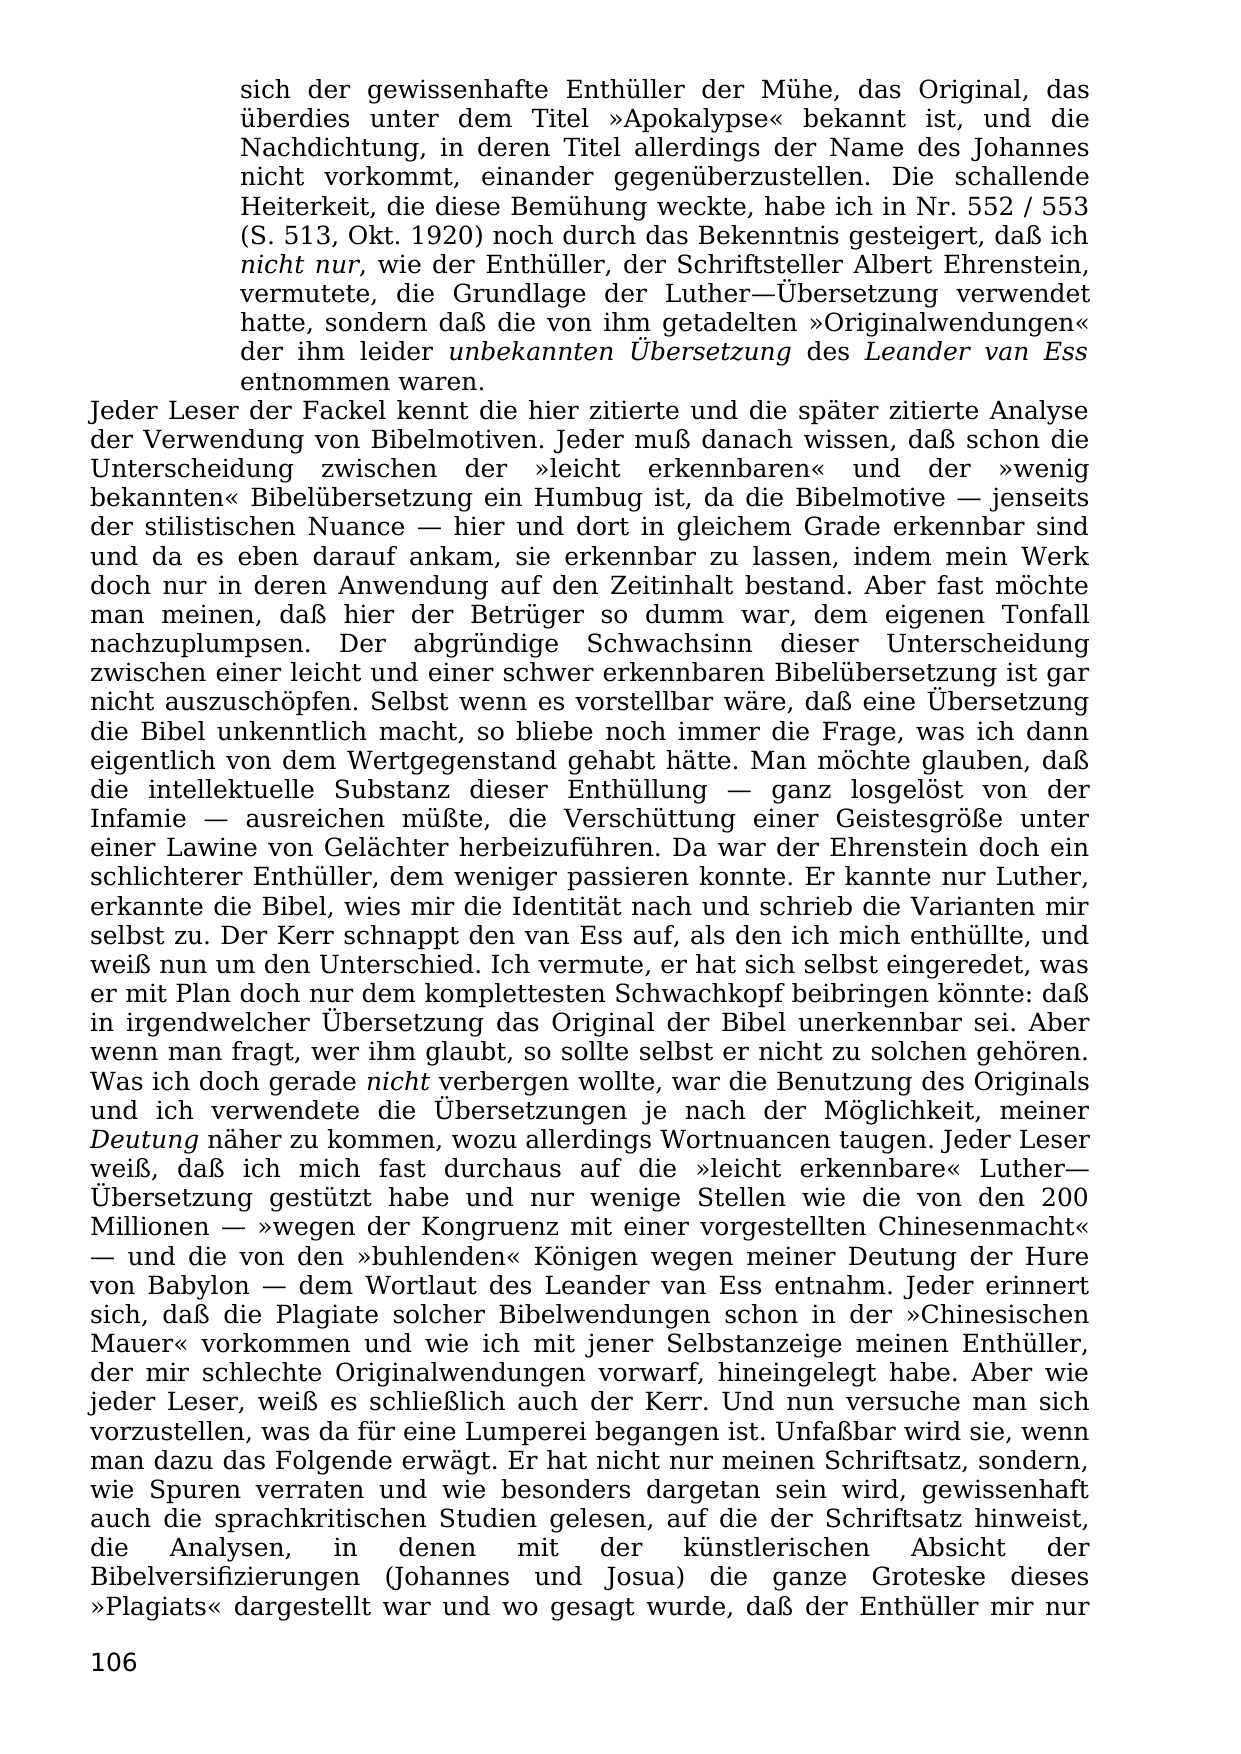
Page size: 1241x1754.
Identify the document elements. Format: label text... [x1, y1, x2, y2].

text Jeder Leser der Fackel kennt die hier zitierte und die später zitierte Analyse der Verwendung von Bibelmotiven. Jeder muß danach wissen, daß schon die Unterscheidung zwischen der »leicht erkennbaren« und der »wenig bekannten« Bibelübersetzung ein Humbug ist, da die Bibelmotive — jenseits der stilistischen Nuance — hier und dort in gleichem Grade erkennbar sind und da es eben darauf ankam, sie erkennbar zu lassen, indem mein Werk doch nur in deren Anwendung auf den Zeitinhalt bestand. Aber fast möchte man meinen, daß hier der Betrüger so dumm war, dem eigenen Tonfall nachzuplumpsen. Der abgründige Schwachsinn dieser Unterscheidung zwischen einer leicht und einer schwer erkennbaren Bibelübersetzung ist gar nicht auszuschöpfen. Selbst wenn es vorstellbar wäre, daß eine Übersetzung die Bibel unkenntlich macht, so bliebe noch immer die Frage, was ich dann eigentlich von dem Wertgegenstand gehabt hätte. Man möchte glauben, daß die intellektuelle Substanz dieser Enthüllung — ganz losgelöst von der Infamie — ausreichen müßte, die Verschüttung einer Geistesgröße unter einer Lawine von Gelächter herbeizuführen. Da war der Ehrenstein doch ein schlichterer Enthüller, dem weniger passieren konnte. Er kannte nur Luther, erkannte die Bibel, wies mir die Identität nach und schrieb die Varianten mir selbst zu. Der Kerr schnappt den van Ess auf, als den ich mich enthüllte, und weiß nun um den Unterschied. Ich vermute, er hat sich selbst eingeredet, was er mit Plan doch nur dem komplettesten Schwachkopf beibringen könnte: daß in irgendwelcher Übersetzung das Original der Bibel unerkennbar sei. Aber wenn man fragt, wer ihm glaubt, so sollte selbst er nicht zu solchen gehören. Was ich doch gerade nicht verbergen wollte, war die Benutzung des Originals und ich verwendete die Übersetzungen je nach der Möglichkeit, meiner Deutung näher zu kommen, wozu allerdings Wortnuancen taugen. Jeder Leser weiß, daß ich mich fast durchaus auf die »leicht erkennbare« Luther—Übersetzung gestützt habe und nur wenige Stellen wie die von den 200 Millionen — »wegen der Kongruenz mit einer vorgestellten Chinesenmacht« — und die von den »buhlenden« Königen wegen meiner Deutung der Hure von Babylon — dem Wortlaut des Leander van Ess entnahm. Jeder erinnert sich, daß die Plagiate solcher Bibelwendungen schon in der »Chinesischen Mauer« vorkommen und wie ich mit jener Selbstanzeige meinen Enthüller, der mir schlechte Originalwendungen vorwarf, hineingelegt habe. Aber wie jeder Leser, weiß es schließlich auch der Kerr. Und nun versuche man sich vorzustellen, was da für eine Lumperei begangen ist. Unfaßbar wird sie, wenn man dazu das Folgende erwägt. Er hat nicht nur meinen Schriftsatz, sondern, wie Spuren verraten und wie besonders dargetan sein wird, gewissenhaft auch die sprachkritischen Studien gelesen, auf die der Schriftsatz hinweist, die Analysen, in denen mit der künstlerischen Absicht der Bibelversifizierungen (Johannes und Josua) die ganze Groteske dieses »Plagiats« dargestellt war und wo gesagt wurde, daß der Enthüller mir nur [90, 396, 1091, 1621]
text sich der gewissenhafte Enthüller der Mühe, das Original, das überdies unter dem Titel »Apokalypse« bekannt ist, und die Nachdichtung, in deren Titel allerdings der Name des Johannes nicht vorkommt, einander gegenüberzustellen. Die schallende Heiterkeit, die diese Bemühung weckte, habe ich in Nr. 552 / 553 (S. 513, Okt. 1920) noch durch das Bekenntnis gesteigert, daß ich nicht nur, wie der Enthüller, der Schriftsteller Albert Ehrenstein, vermutete, die Grundlage der Luther—Übersetzung verwendet hatte, sondern daß die von ihm getadelten »Originalwendungen« der ihm leider unbekannten Übersetzung des Leander van Ess entnommen waren. [240, 75, 1091, 396]
